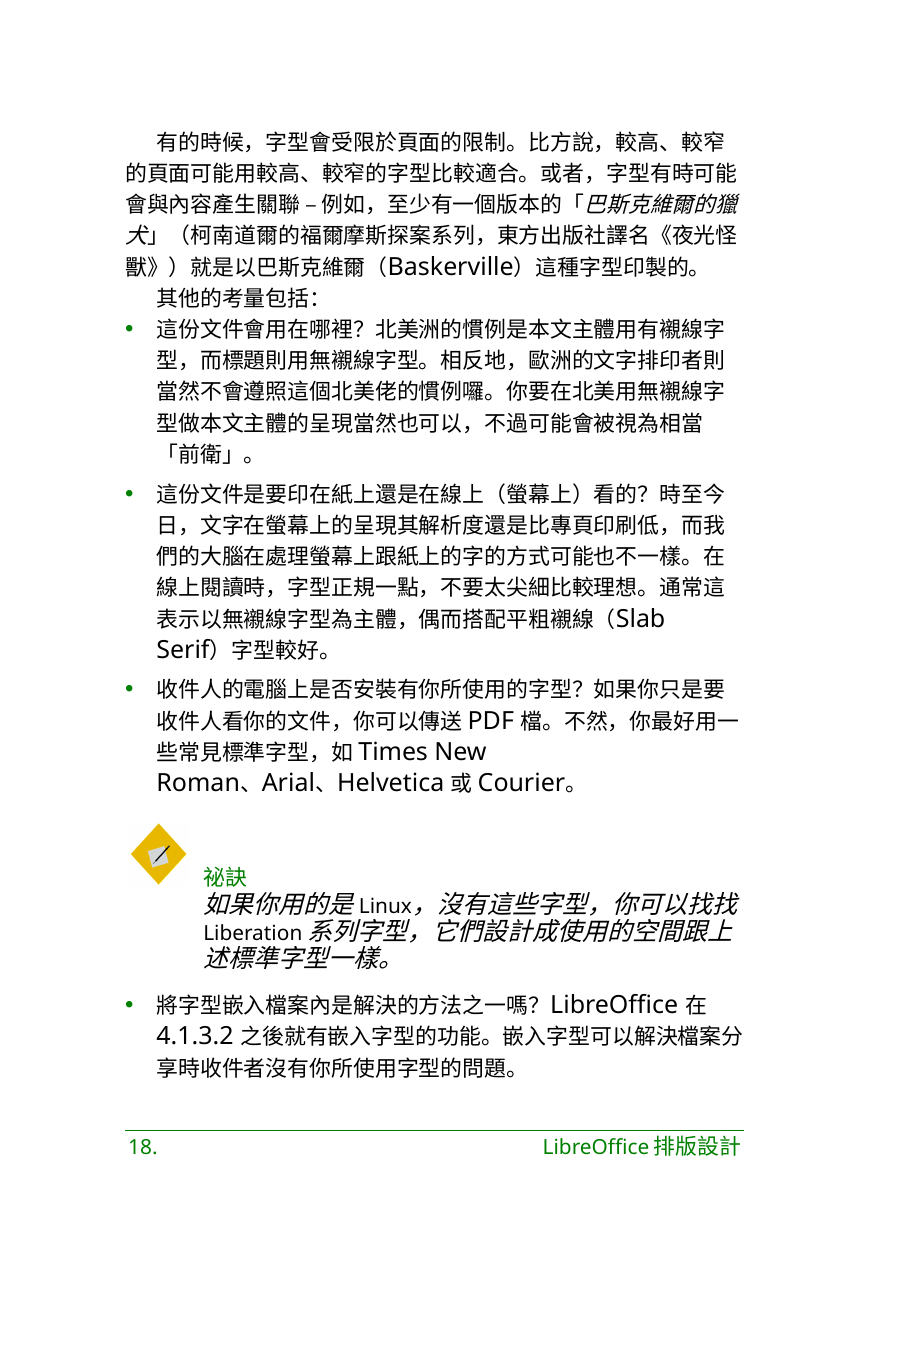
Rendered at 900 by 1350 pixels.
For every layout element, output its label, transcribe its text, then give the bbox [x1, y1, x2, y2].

picture [126, 822, 189, 886]
list 祕訣 [125, 822, 744, 892]
text 有的時候，字型會受限於頁面的限制。比方說，較高、較窄的頁面可能用較高、較窄的字型比較適合。或者，字型有時可能會與內容產生關聯 – 例如，至少有一個版本的「巴斯克維爾的獵犬」（柯南道爾的福爾摩斯探案系列，東方出版社譯名《夜光怪獸》）就是以巴斯克維爾（Baskerville）這種字型印製的。 [125, 125, 744, 281]
text 如果你用的是 Linux，沒有這些字型，你可以找找 Liberation 系列字型，它們設計成使用的空間跟上述標準字型一樣。 [203, 892, 744, 973]
list 將字型嵌入檔案內是解決的方法之一嗎？LibreOffice 在 4.1.3.2 之後就有嵌入字型的功能。嵌入字型可以解決檔案分享時收件者沒有你所使用字型的問題。 [125, 988, 744, 1082]
text 其他的考量包括： [125, 281, 744, 312]
list 這份文件是要印在紙上還是在線上（螢幕上）看的？時至今日，文字在螢幕上的呈現其解析度還是比專頁印刷低，而我們的大腦在處理螢幕上跟紙上的字的方式可能也不一樣。在線上閱讀時，字型正規一點，不要太尖細比較理想。通常這表示以無襯線字型為主體，偶而搭配平粗襯線（Slab Serif）字型較好。 [125, 477, 744, 664]
list 收件人的電腦上是否安裝有你所使用的字型？如果你只是要收件人看你的文件，你可以傳送 PDF 檔。不然，你最好用一些常見標準字型，如 Times New Roman、Arial、Helvetica 或 Courier。 [125, 673, 744, 798]
list 這份文件會用在哪裡？北美洲的慣例是本文主體用有襯線字型，而標題則用無襯線字型。相反地，歐洲的文字排印者則當然不會遵照這個北美佬的慣例囉。你要在北美用無襯線字型做本文主體的呈現當然也可以，不過可能會被視為相當「前衛」。 [125, 312, 744, 469]
